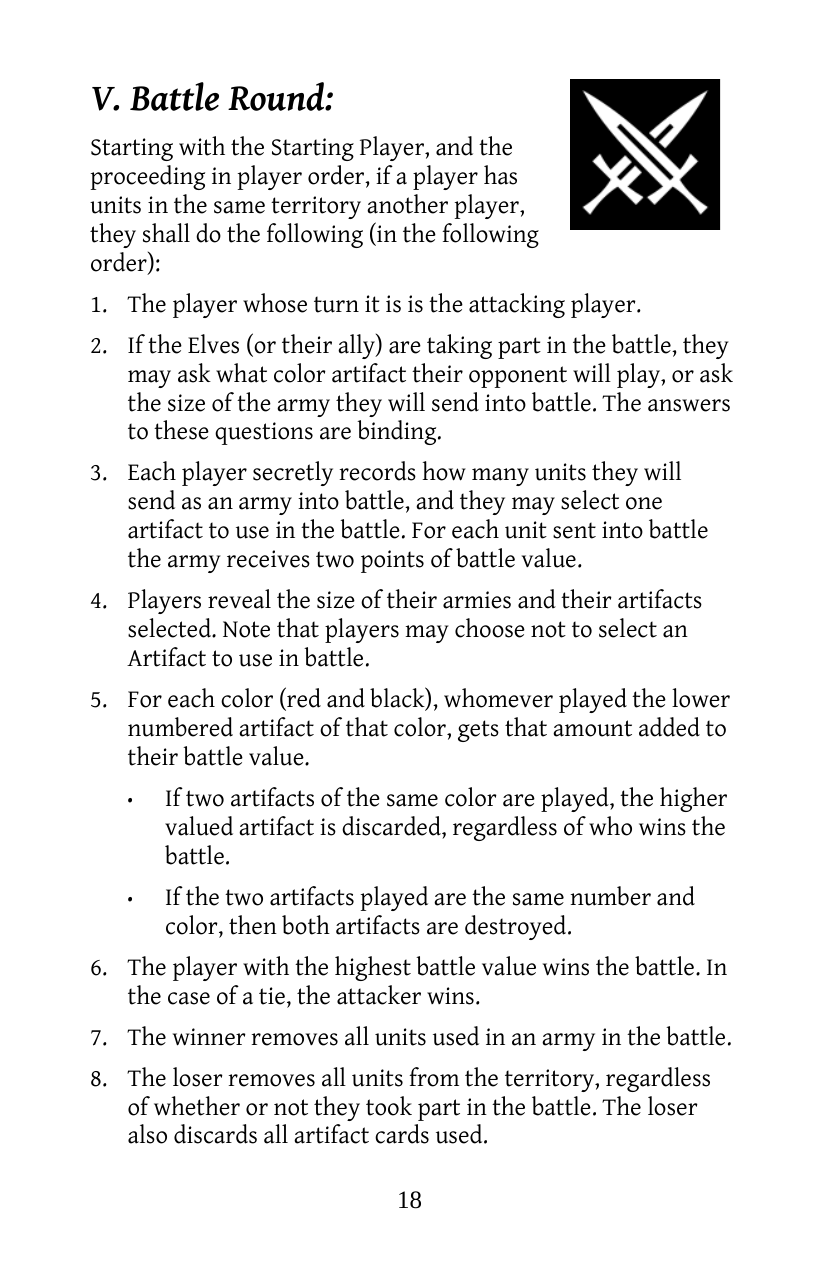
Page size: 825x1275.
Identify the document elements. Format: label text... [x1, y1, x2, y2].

list For each color (red and black), whomever played the lower numbered artifact of that color, gets that amount added to their battle value. [90, 686, 735, 772]
list Players reveal the size of their armies and their artifacts selected. Note that players may choose not to select an Artifact to use in battle. [90, 587, 735, 674]
text Starting with the Starting Player, and the proceeding in player order, if a player has units in the same territory another player, they shall do the following (in the following order): [90, 133, 735, 278]
list If the Elves (or their ally) are taking part in the battle, they may ask what color artifact their opponent will play, or ask the size of the army they will send into battle. The answers to these questions are binding. [90, 331, 735, 447]
list Each player secretly records how many units they will send as an army into battle, and they may select one artifact to use in the battle. For each unit sent into battle the army receives two points of battle value. [90, 459, 735, 575]
picture [570, 79, 721, 230]
list If the two artifacts played are the same number and color, then both artifacts are destroyed. [127, 883, 735, 941]
list The player with the highest battle value wins the battle. In the case of a tie, the attacker wins. [90, 953, 735, 1011]
list The winner removes all units used in an army in the battle. [90, 1023, 735, 1052]
list The loser removes all units from the territory, regardless of whether or not they took part in the battle. The loser also discards all artifact cards used. [90, 1064, 735, 1151]
list If two artifacts of the same color are played, the higher valued artifact is discarded, regardless of who wins the battle. [127, 784, 735, 871]
list The player whose turn it is is the attacking player. [90, 290, 735, 319]
subtitle V. Battle Round: [90, 78, 735, 121]
